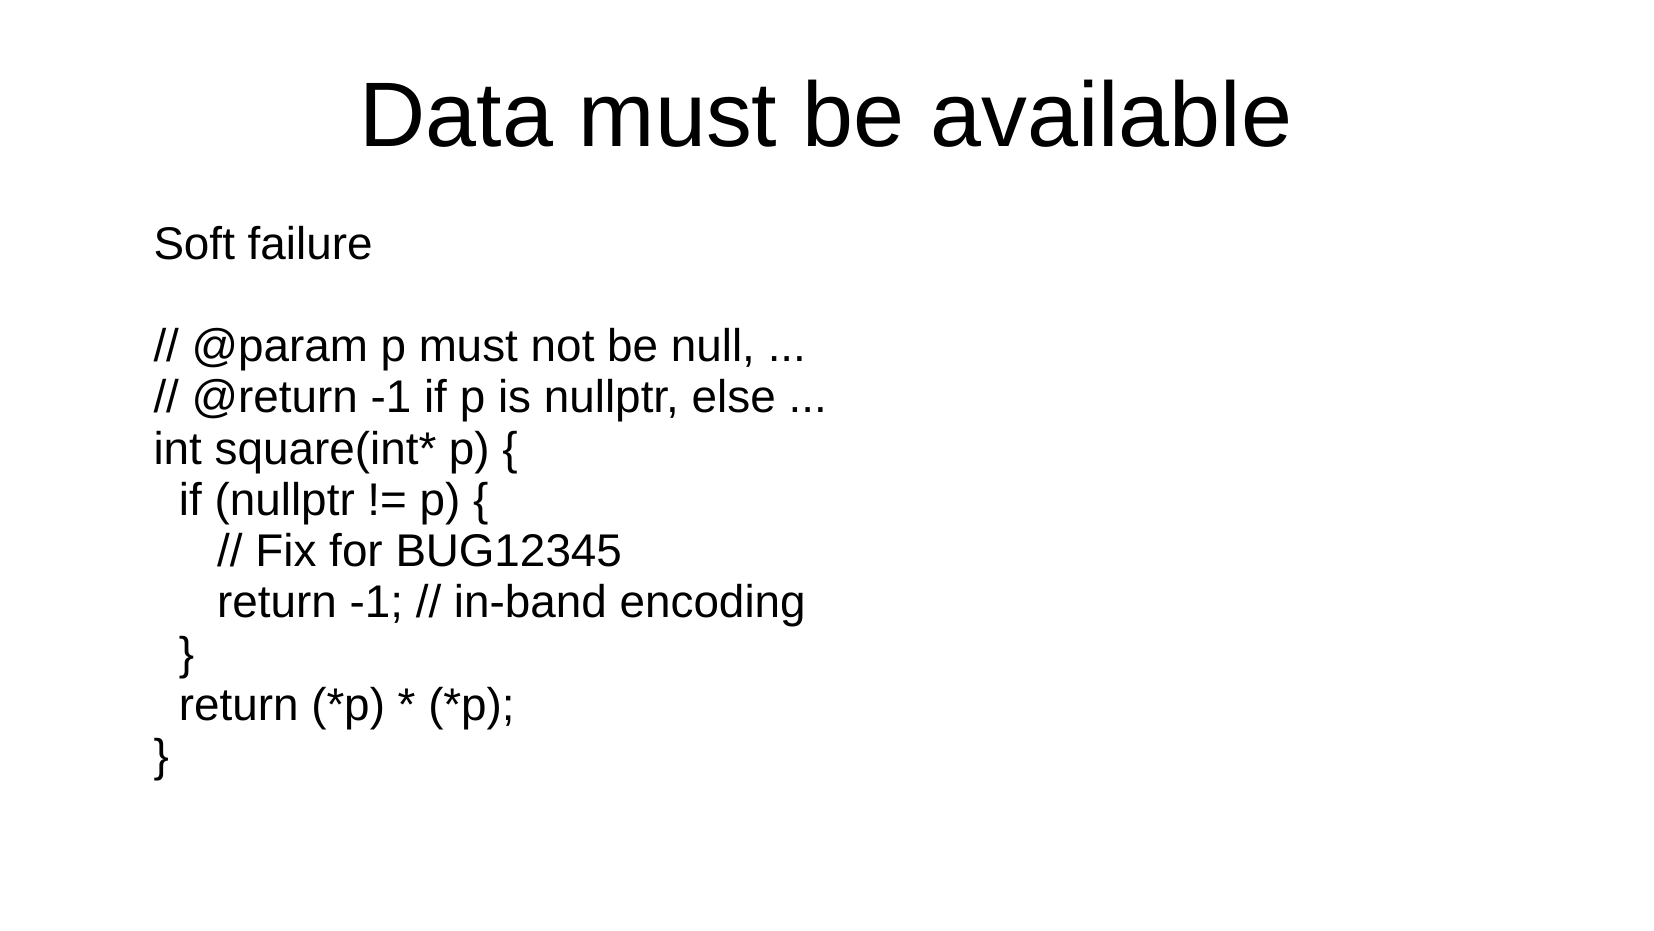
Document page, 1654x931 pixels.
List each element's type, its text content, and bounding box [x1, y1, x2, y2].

title Data must be available [82, 37, 1571, 193]
list Soft failure // @param p must not be null, ... // @return -1 if p is nullptr, else ... int square(int* p) { if (nullptr != p) { // Fix for BUG12345 return -1; // in-band encoding } return (*p) * (*p); } [82, 217, 1571, 758]
